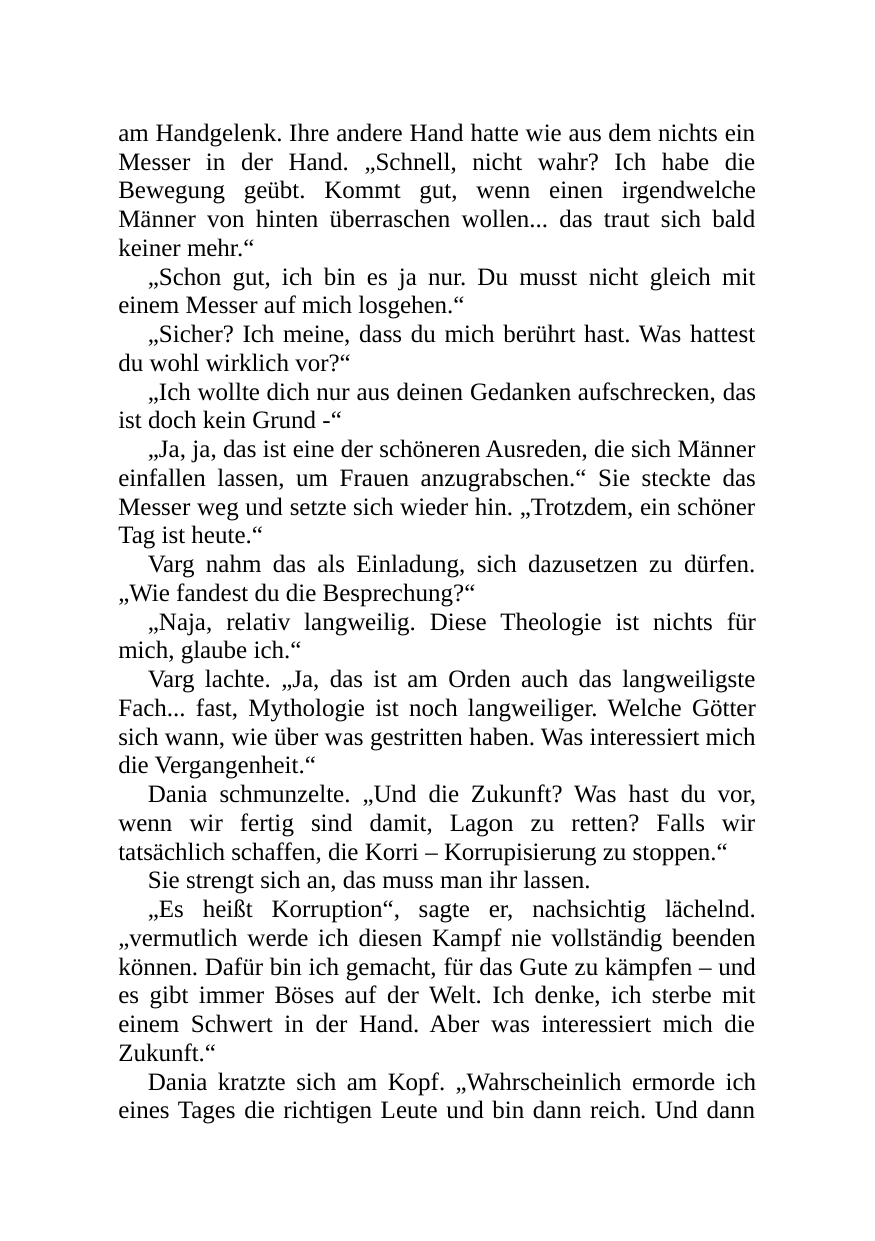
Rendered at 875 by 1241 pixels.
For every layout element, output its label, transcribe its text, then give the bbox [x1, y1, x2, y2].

text „Ja, ja, das ist eine der schöneren Ausreden, die sich Männer einfallen lassen, um Frauen anzugrabschen.“ Sie steckte das Messer weg und setzte sich wieder hin. „Trotzdem, ein schöner Tag ist heute.“ [118, 434, 756, 549]
text am Handgelenk. Ihre andere Hand hatte wie aus dem nichts ein Messer in der Hand. „Schnell, nicht wahr? Ich habe die Bewegung geübt. Kommt gut, wenn einen irgendwelche Männer von hinten überraschen wollen... das traut sich bald keiner mehr.“ [118, 118, 756, 262]
text Varg nahm das als Einladung, sich dazusetzen zu dürfen. „Wie fandest du die Besprechung?“ [118, 549, 756, 607]
text „Naja, relativ langweilig. Diese Theologie ist nichts für mich, glaube ich.“ [118, 607, 756, 664]
text Dania kratzte sich am Kopf. „Wahrscheinlich ermorde ich eines Tages die richtigen Leute und bin dann reich. Und dann [118, 1067, 756, 1124]
text „Schon gut, ich bin es ja nur. Du musst nicht gleich mit einem Messer auf mich losgehen.“ [118, 262, 756, 319]
text „Es heißt Korruption“, sagte er, nachsichtig lächelnd. „vermutlich werde ich diesen Kampf nie vollständig beenden können. Dafür bin ich gemacht, für das Gute zu kämpfen – und es gibt immer Böses auf der Welt. Ich denke, ich sterbe mit einem Schwert in der Hand. Aber was interessiert mich die Zukunft.“ [118, 894, 756, 1067]
text Dania schmunzelte. „Und die Zukunft? Was hast du vor, wenn wir fertig sind damit, Lagon zu retten? Falls wir tatsächlich schaffen, die Korri – Korrupisierung zu stoppen.“ [118, 779, 756, 866]
text „Ich wollte dich nur aus deinen Gedanken aufschrecken, das ist doch kein Grund -“ [118, 377, 756, 434]
text Varg lachte. „Ja, das ist am Orden auch das langweiligste Fach... fast, Mythologie ist noch langweiliger. Welche Götter sich wann, wie über was gestritten haben. Was interessiert mich die Vergangenheit.“ [118, 664, 756, 779]
text „Sicher? Ich meine, dass du mich berührt hast. Was hattest du wohl wirklich vor?“ [118, 319, 756, 377]
text Sie strengt sich an, das muss man ihr lassen. [118, 866, 756, 894]
